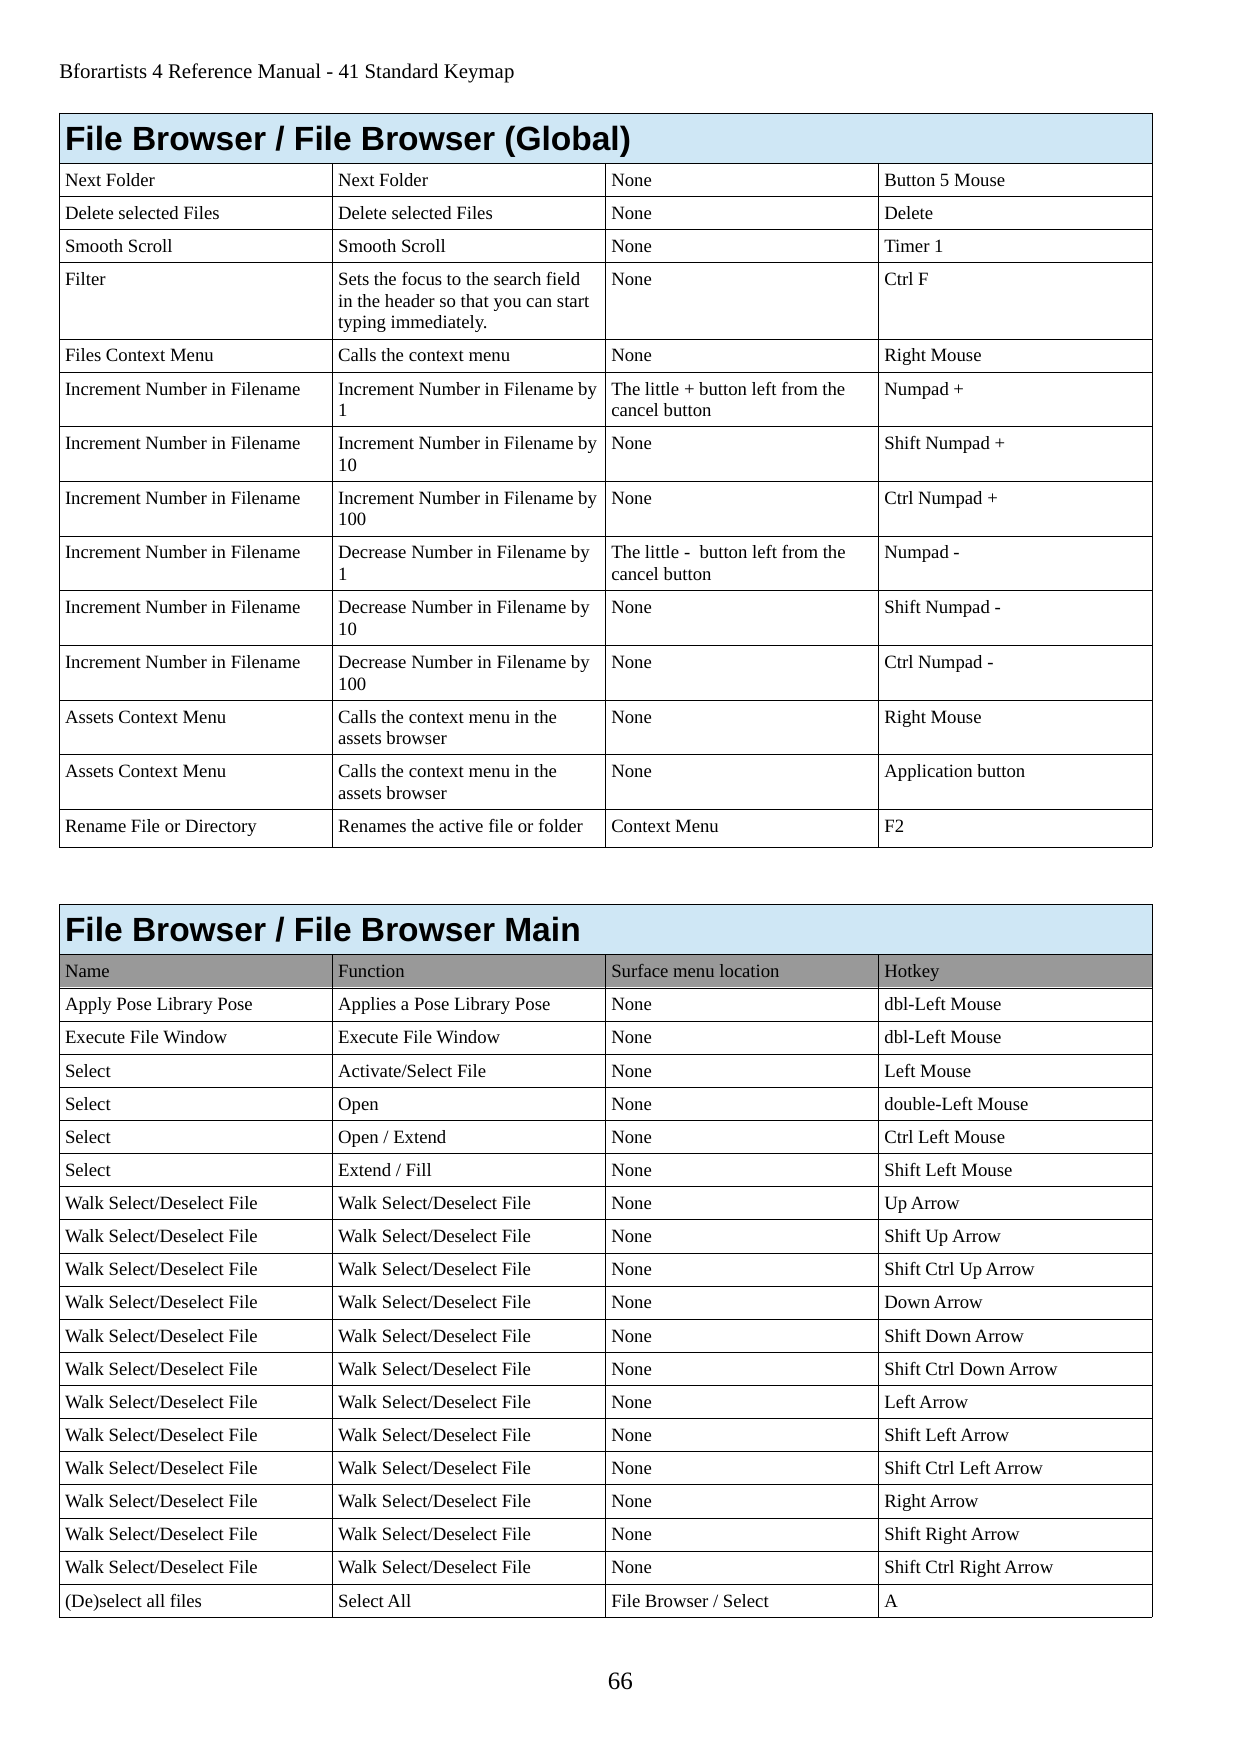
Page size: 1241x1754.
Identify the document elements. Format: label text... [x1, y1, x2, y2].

table_cell None [606, 340, 878, 372]
table_cell dbl-Left Mouse [879, 989, 1152, 1021]
table_cell Apply Pose Library Pose [60, 989, 332, 1021]
table_cell Shift Ctrl Right Arrow [879, 1552, 1152, 1584]
table_cell None [606, 197, 878, 229]
table_cell None [606, 646, 878, 700]
table_cell The little - button left from the cancel button [606, 537, 878, 590]
table_cell Shift Left Mouse [879, 1154, 1152, 1186]
table_cell (De)select all files [60, 1585, 332, 1617]
table_cell Rename File or Directory [60, 810, 332, 847]
table_cell Smooth Scroll [60, 230, 332, 262]
table_cell Walk Select/Deselect File [333, 1519, 605, 1551]
table_cell dbl-Left Mouse [879, 1022, 1152, 1054]
table_cell Increment Number in Filename by 100 [333, 482, 605, 536]
table_cell None [606, 1121, 878, 1153]
table_cell Increment Number in Filename by 10 [333, 427, 605, 481]
table_cell Walk Select/Deselect File [60, 1287, 332, 1319]
table_cell Walk Select/Deselect File [333, 1386, 605, 1418]
table_cell F2 [879, 810, 1152, 847]
table_cell Shift Numpad - [879, 591, 1152, 645]
table_cell Down Arrow [879, 1287, 1152, 1319]
table_cell Assets Context Menu [60, 755, 332, 809]
table_cell Open / Extend [333, 1121, 605, 1153]
table_cell None [606, 230, 878, 262]
table_cell Increment Number in Filename by 1 [333, 373, 605, 426]
table_cell None [606, 1088, 878, 1120]
table_cell Delete selected Files [60, 197, 332, 229]
table_cell None [606, 1022, 878, 1054]
table_cell None [606, 701, 878, 754]
table_cell Walk Select/Deselect File [60, 1320, 332, 1352]
table_cell Right Arrow [879, 1485, 1152, 1517]
table_cell None [606, 1055, 878, 1087]
table_cell None [606, 591, 878, 645]
table_cell Extend / Fill [333, 1154, 605, 1186]
table_cell None [606, 1187, 878, 1219]
table_cell Applies a Pose Library Pose [333, 989, 605, 1021]
table_cell Increment Number in Filename [60, 591, 332, 645]
table_cell None [606, 427, 878, 481]
table_cell Walk Select/Deselect File [60, 1386, 332, 1418]
table_cell Walk Select/Deselect File [333, 1254, 605, 1286]
table_cell Calls the context menu [333, 340, 605, 372]
table_cell Walk Select/Deselect File [60, 1419, 332, 1451]
table_cell Up Arrow [879, 1187, 1152, 1219]
table_cell Walk Select/Deselect File [60, 1353, 332, 1385]
table_cell Execute File Window [60, 1022, 332, 1054]
table_cell Walk Select/Deselect File [60, 1552, 332, 1584]
table_cell Shift Ctrl Left Arrow [879, 1452, 1152, 1484]
table_cell Walk Select/Deselect File [60, 1519, 332, 1551]
table_cell None [606, 989, 878, 1021]
table_cell None [606, 482, 878, 536]
table_cell Decrease Number in Filename by 10 [333, 591, 605, 645]
table_cell Select [60, 1121, 332, 1153]
table_cell Walk Select/Deselect File [333, 1552, 605, 1584]
table_cell Open [333, 1088, 605, 1120]
table_cell Left Arrow [879, 1386, 1152, 1418]
table_cell Calls the context menu in the assets browser [333, 755, 605, 809]
table_cell Shift Up Arrow [879, 1220, 1152, 1252]
table_cell Ctrl Left Mouse [879, 1121, 1152, 1153]
table_cell None [606, 1320, 878, 1352]
table_cell Walk Select/Deselect File [60, 1187, 332, 1219]
table_cell Shift Ctrl Down Arrow [879, 1353, 1152, 1385]
table_cell Walk Select/Deselect File [60, 1452, 332, 1484]
table_cell A [879, 1585, 1152, 1617]
table_cell Shift Right Arrow [879, 1519, 1152, 1551]
table_cell Hotkey [879, 955, 1152, 987]
table_cell Files Context Menu [60, 340, 332, 372]
table_cell Timer 1 [879, 230, 1152, 262]
table_cell Walk Select/Deselect File [333, 1353, 605, 1385]
table_cell Increment Number in Filename [60, 537, 332, 590]
table_cell File Browser / Select [606, 1585, 878, 1617]
table_cell The little + button left from the cancel button [606, 373, 878, 426]
table_cell Filter [60, 263, 332, 338]
table_cell Increment Number in Filename [60, 482, 332, 536]
table_cell Context Menu [606, 810, 878, 847]
table_cell Select All [333, 1585, 605, 1617]
table_cell Walk Select/Deselect File [333, 1220, 605, 1252]
table_cell Walk Select/Deselect File [333, 1320, 605, 1352]
table_cell Next Folder [60, 164, 332, 196]
table_cell Shift Numpad + [879, 427, 1152, 481]
table_cell Increment Number in Filename [60, 427, 332, 481]
table_cell Increment Number in Filename [60, 373, 332, 426]
table_cell Name [60, 955, 332, 987]
table_cell None [606, 1220, 878, 1252]
table_cell None [606, 263, 878, 338]
table_cell Increment Number in Filename [60, 646, 332, 700]
table_cell Walk Select/Deselect File [333, 1419, 605, 1451]
table_cell None [606, 1287, 878, 1319]
table_cell Select [60, 1154, 332, 1186]
table_cell Surface menu location [606, 955, 878, 987]
table_cell Numpad - [879, 537, 1152, 590]
table_cell Calls the context menu in the assets browser [333, 701, 605, 754]
table_cell Numpad + [879, 373, 1152, 426]
table_cell Walk Select/Deselect File [60, 1220, 332, 1252]
table_cell Select [60, 1088, 332, 1120]
table_cell Smooth Scroll [333, 230, 605, 262]
table_cell None [606, 1452, 878, 1484]
table_cell Walk Select/Deselect File [333, 1452, 605, 1484]
table_cell Decrease Number in Filename by 100 [333, 646, 605, 700]
table_cell Walk Select/Deselect File [333, 1287, 605, 1319]
table_cell None [606, 755, 878, 809]
table_cell None [606, 1552, 878, 1584]
table_header File Browser / File Browser (Global) [60, 114, 1152, 163]
table_cell Application button [879, 755, 1152, 809]
table_cell None [606, 1154, 878, 1186]
table_cell Shift Ctrl Up Arrow [879, 1254, 1152, 1286]
table_cell Decrease Number in Filename by 1 [333, 537, 605, 590]
table_cell Renames the active file or folder [333, 810, 605, 847]
table_cell Activate/Select File [333, 1055, 605, 1087]
table_cell Sets the focus to the search field in the header so that you can start typing immediately. [333, 263, 605, 338]
table_cell Right Mouse [879, 701, 1152, 754]
table_cell Shift Left Arrow [879, 1419, 1152, 1451]
table_cell Shift Down Arrow [879, 1320, 1152, 1352]
table_cell Delete selected Files [333, 197, 605, 229]
table_cell Ctrl Numpad - [879, 646, 1152, 700]
table_cell Walk Select/Deselect File [60, 1485, 332, 1517]
table_cell Next Folder [333, 164, 605, 196]
table_cell Delete [879, 197, 1152, 229]
table_cell Ctrl F [879, 263, 1152, 338]
table_cell double-Left Mouse [879, 1088, 1152, 1120]
table_cell None [606, 1353, 878, 1385]
table_cell Left Mouse [879, 1055, 1152, 1087]
table_cell Assets Context Menu [60, 701, 332, 754]
table_cell Select [60, 1055, 332, 1087]
table_cell Button 5 Mouse [879, 164, 1152, 196]
table_cell None [606, 1519, 878, 1551]
table_cell Execute File Window [333, 1022, 605, 1054]
table_header File Browser / File Browser Main [60, 905, 1152, 954]
table_cell Walk Select/Deselect File [333, 1187, 605, 1219]
table_cell None [606, 1419, 878, 1451]
table_cell Walk Select/Deselect File [333, 1485, 605, 1517]
table_cell Right Mouse [879, 340, 1152, 372]
table_cell None [606, 1386, 878, 1418]
table_cell Walk Select/Deselect File [60, 1254, 332, 1286]
table_cell Function [333, 955, 605, 987]
table_cell Ctrl Numpad + [879, 482, 1152, 536]
table_cell None [606, 164, 878, 196]
table_cell None [606, 1254, 878, 1286]
table_cell None [606, 1485, 878, 1517]
